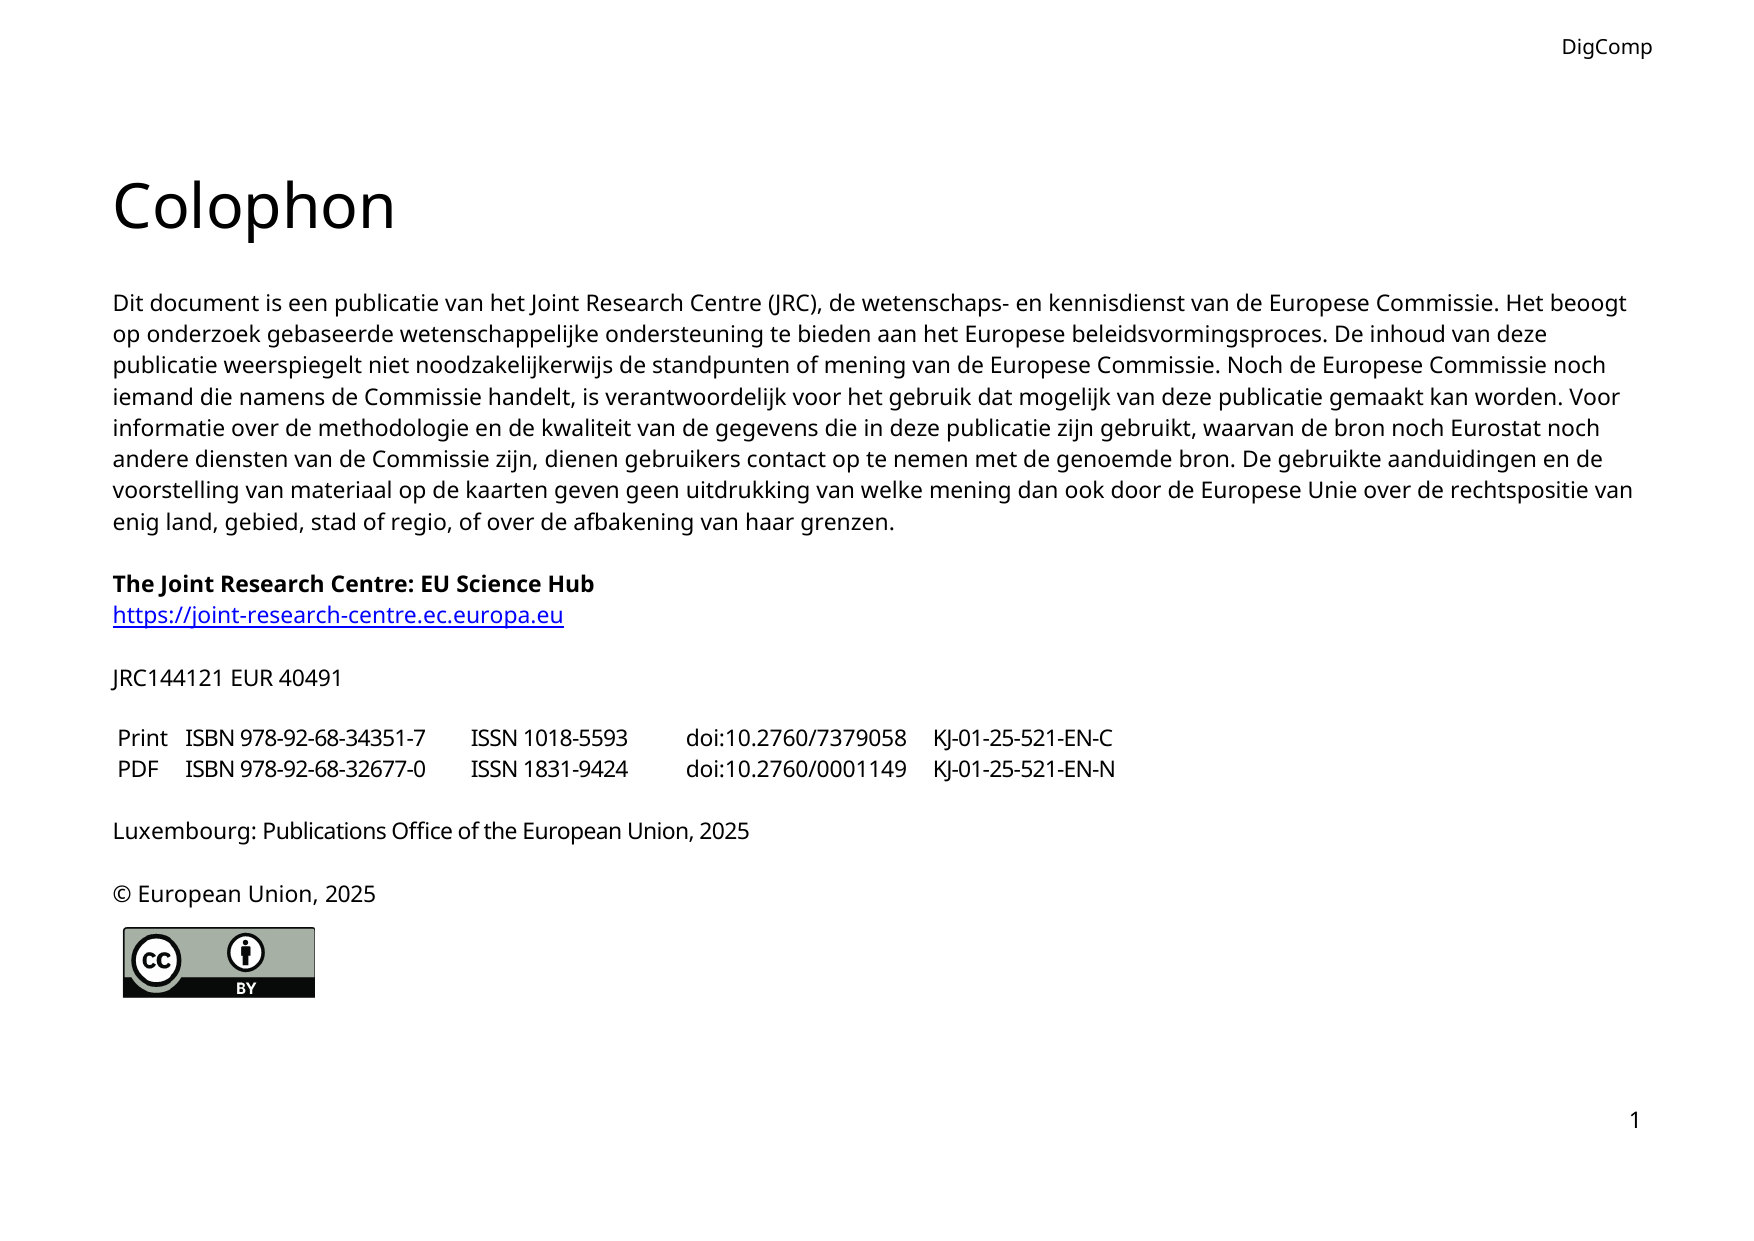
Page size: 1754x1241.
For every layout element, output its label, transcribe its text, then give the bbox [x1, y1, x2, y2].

table_cell doi:10.2760/0001149 [686, 753, 933, 784]
table_cell ISSN 1831-9424 [471, 753, 686, 784]
text Dit document is een publicatie van het Joint Research Centre (JRC), de wetenschaps- en kennisdienst van de Europese Commissie. Het beoogt op onderzoek gebaseerde wetenschappelijke ondersteuning te bieden aan het Europese beleidsvormingsproces. De inhoud van deze publicatie weerspiegelt niet noodzakelijkerwijs de standpunten of mening van de Europese Commissie. Noch de Europese Commissie noch iemand die namens de Commissie handelt, is verantwoordelijk voor het gebruik dat mogelijk van deze publicatie gemaakt kan worden. Voor informatie over de methodologie en de kwaliteit van de gegevens die in deze publicatie zijn gebruikt, waarvan de bron noch Eurostat noch andere diensten van de Commissie zijn, dienen gebruikers contact op te nemen met de genoemde bron. De gebruikte aanduidingen en de voorstelling van materiaal op de kaarten geven geen uitdrukking van welke mening dan ook door de Europese Unie over de rechtspositie van enig land, gebied, stad of regio, of over de afbakening van haar grenzen. [112, 287, 1641, 537]
text The Joint Research Centre: EU Science Hub [112, 568, 1641, 599]
table_cell PDF [117, 753, 185, 784]
table_header ISSN 1018-5593 [471, 722, 686, 753]
text JRC144121 EUR 40491 [112, 662, 1641, 693]
subtitle Colophon [112, 162, 1641, 247]
picture [122, 927, 315, 998]
table_header ISBN 978-92-68-34351-7 [185, 722, 471, 753]
table_header Print [117, 722, 185, 753]
text Luxembourg: Publications Office of the European Union, 2025 [112, 815, 1641, 847]
table_header doi:10.2760/7379058 [686, 722, 933, 753]
text © European Union, 2025 [112, 878, 1641, 909]
table_cell ISBN 978-92-68-32677-0 [185, 753, 471, 784]
table_cell KJ-01-25-521-EN-N [933, 753, 1135, 784]
text https://joint-research-centre.ec.europa.eu [112, 599, 1641, 631]
table_header KJ-01-25-521-EN-C [933, 722, 1135, 753]
